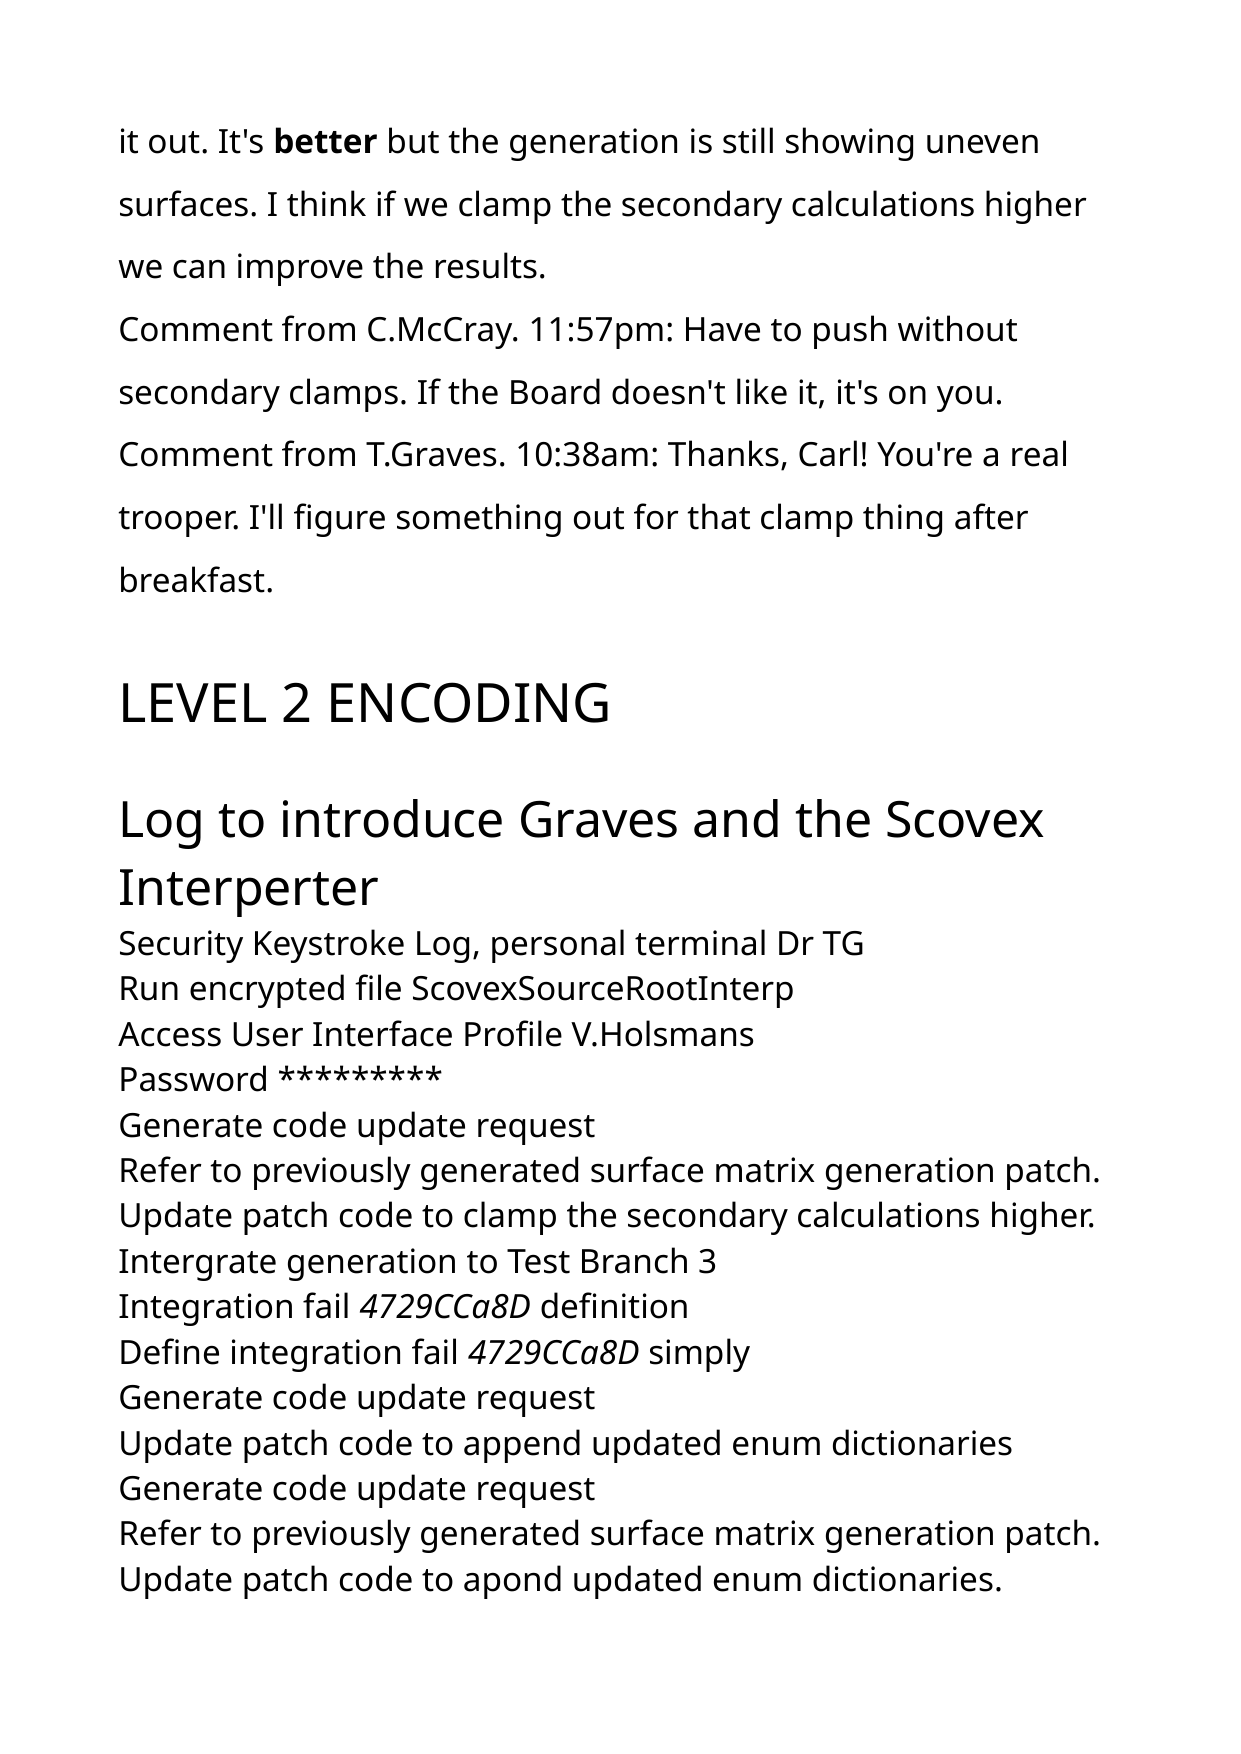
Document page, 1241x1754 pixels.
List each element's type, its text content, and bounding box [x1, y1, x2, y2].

text Security Keystroke Log, personal terminal Dr TG [118, 920, 1122, 965]
text Refer to previously generated surface matrix generation patch. Update patch code to clamp the secondary calculations higher. [118, 1147, 1122, 1238]
text Update patch code to append updated enum dictionaries [118, 1419, 1122, 1465]
text Generate code update request [118, 1101, 1122, 1147]
text LEVEL 2 ENCODING [118, 664, 1122, 738]
text Comment from C.McCray. 11:57pm: Have to push without secondary clamps. If the Board doesn't like it, it's on you. [118, 306, 1122, 414]
text Access User Interface Profile V.Holsmans [118, 1011, 1122, 1056]
text Generate code update request [118, 1465, 1122, 1510]
text it out. It's better but the generation is still showing uneven surfaces. I think if we clamp the secondary calculations higher we can improve the results. [118, 118, 1122, 289]
text Log to introduce Graves and the Scovex Interperter [118, 783, 1122, 920]
text Integration fail 4729CCa8D definition [118, 1283, 1122, 1328]
text Run encrypted file ScovexSourceRootInterp [118, 965, 1122, 1011]
text Password ********* [118, 1056, 1122, 1101]
text Refer to previously generated surface matrix generation patch. Update patch code to apond updated enum dictionaries. [118, 1510, 1122, 1601]
text Intergrate generation to Test Branch 3 [118, 1238, 1122, 1283]
text Define integration fail 4729CCa8D simply [118, 1328, 1122, 1374]
text Comment from T.Graves. 10:38am: Thanks, Carl! You're a real trooper. I'll figure something out for that clamp thing after breakfast. [118, 431, 1122, 602]
text Generate code update request [118, 1374, 1122, 1419]
